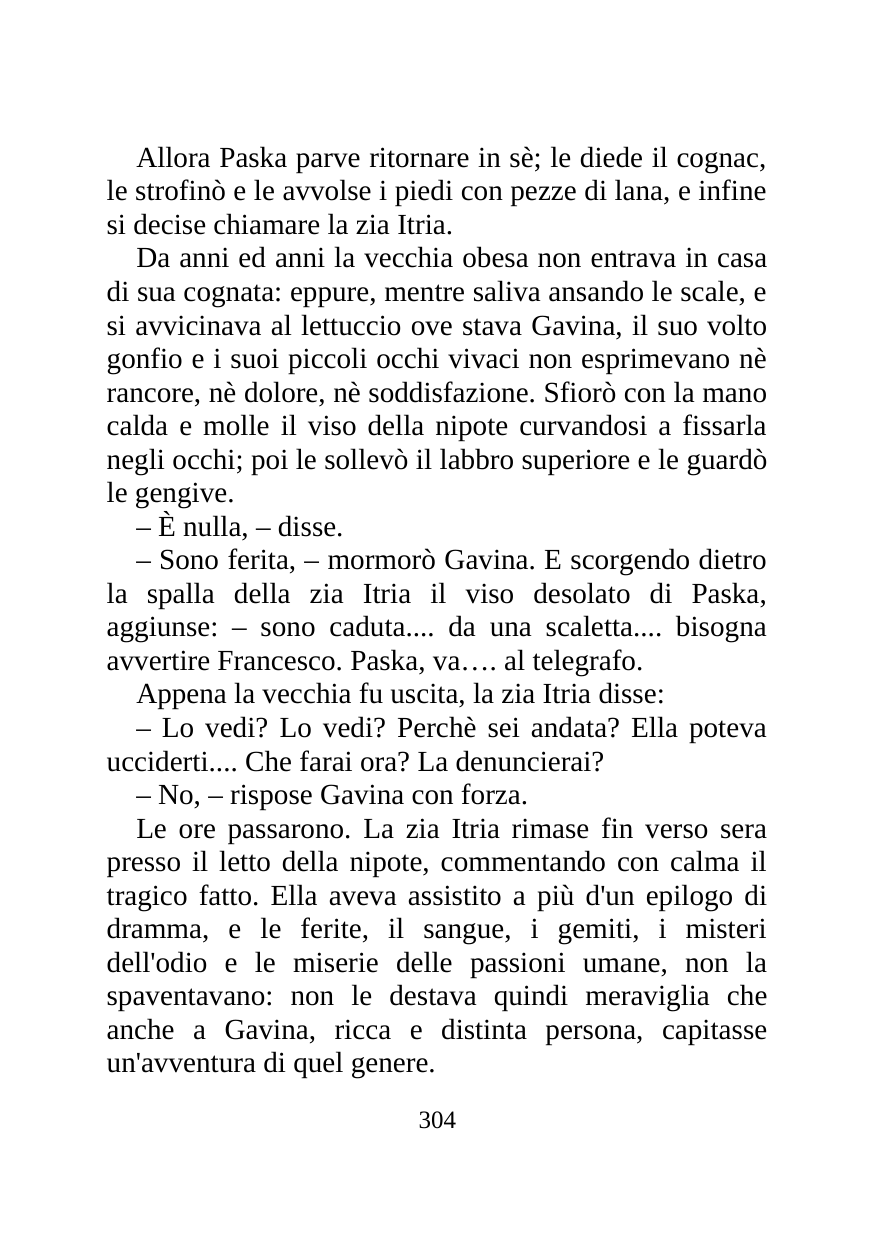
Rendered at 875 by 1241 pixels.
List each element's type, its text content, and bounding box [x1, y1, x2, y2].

text Le ore passarono. La zia Itria rimase fin verso sera presso il letto della nipote, commentando con calma il tragico fatto. Ella aveva assistito a più d'un epilogo di dramma, e le ferite, il sangue, i gemiti, i misteri dell'odio e le miserie delle passioni umane, non la spaventavano: non le destava quindi meraviglia che anche a Gavina, ricca e distinta persona, capitasse un'avventura di quel genere. [106, 811, 768, 1079]
text Appena la vecchia fu uscita, la zia Itria disse: [106, 677, 768, 710]
text – Lo vedi? Lo vedi? Perchè sei andata? Ella poteva ucciderti.... Che farai ora? La denuncierai? [106, 710, 768, 777]
text Allora Paska parve ritornare in sè; le diede il cognac, le strofinò e le avvolse i piedi con pezze di lana, e infine si decise chiamare la zia Itria. [106, 140, 768, 241]
text Da anni ed anni la vecchia obesa non entrava in casa di sua cognata: eppure, mentre saliva ansando le scale, e si avvicinava al lettuccio ove stava Gavina, il suo volto gonfio e i suoi piccoli occhi vivaci non esprimevano nè rancore, nè dolore, nè soddisfazione. Sfiorò con la mano calda e molle il viso della nipote curvandosi a fissarla negli occhi; poi le sollevò il labbro superiore e le guardò le gengive. [106, 241, 768, 509]
text – Sono ferita, – mormorò Gavina. E scorgendo dietro la spalla della zia Itria il viso desolato di Paska, aggiunse: – sono caduta.... da una scaletta.... bisogna avvertire Francesco. Paska, va…. al telegrafo. [106, 542, 768, 677]
text – No, – rispose Gavina con forza. [106, 777, 768, 811]
text – È nulla, – disse. [106, 509, 768, 542]
